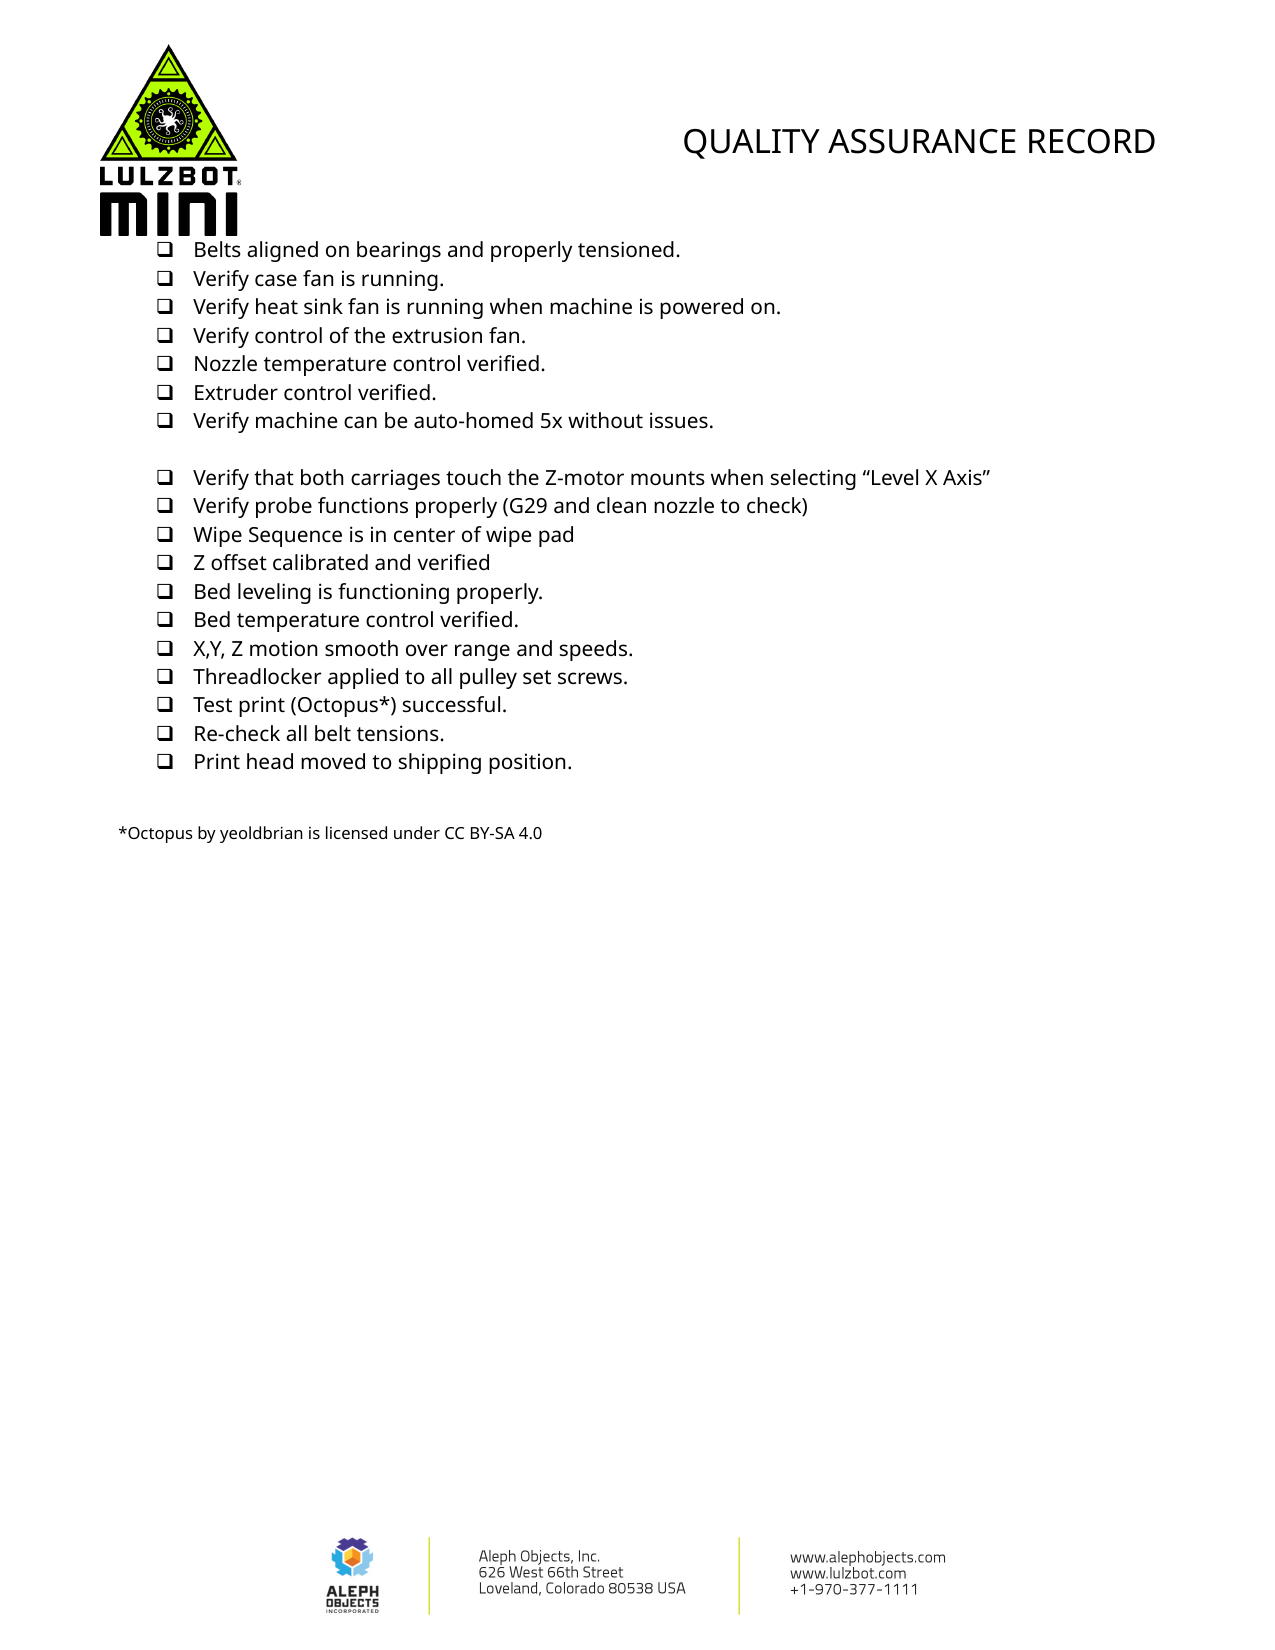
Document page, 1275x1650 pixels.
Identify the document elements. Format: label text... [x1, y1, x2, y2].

list Bed temperature control verified. [156, 605, 1157, 634]
list Wipe Sequence is in center of wipe pad [156, 520, 1157, 548]
list X,Y, Z motion smooth over range and speeds. [156, 634, 1176, 662]
list Verify case fan is running. [156, 264, 1157, 292]
list Verify that both carriages touch the Z-motor mounts when selecting “Level X Axis” [156, 463, 1157, 492]
list Nozzle temperature control verified. [156, 349, 1157, 378]
list Bed leveling is functioning properly. [156, 577, 1176, 605]
list Verify machine can be auto-homed 5x without issues. [156, 406, 1157, 435]
list Verify heat sink fan is running when machine is powered on. [156, 292, 1157, 321]
picture [0, 1500, 1275, 1650]
list Threadlocker applied to all pulley set screws. [156, 662, 1157, 691]
list Verify probe functions properly (G29 and clean nozzle to check) [156, 492, 1157, 520]
list Re-check all belt tensions. [156, 719, 1176, 747]
list Z offset calibrated and verified [156, 548, 1157, 577]
list Verify control of the extrusion fan. [156, 321, 1157, 349]
picture [100, 44, 242, 236]
list Print head moved to shipping position. [156, 747, 1157, 776]
list Belts aligned on bearings and properly tensioned. [156, 193, 1157, 264]
list Test print (Octopus*) successful. [156, 691, 1176, 719]
text *Octopus by yeoldbrian is licensed under CC BY-SA 4.0 [118, 821, 1157, 844]
list Extruder control verified. [156, 378, 1157, 406]
